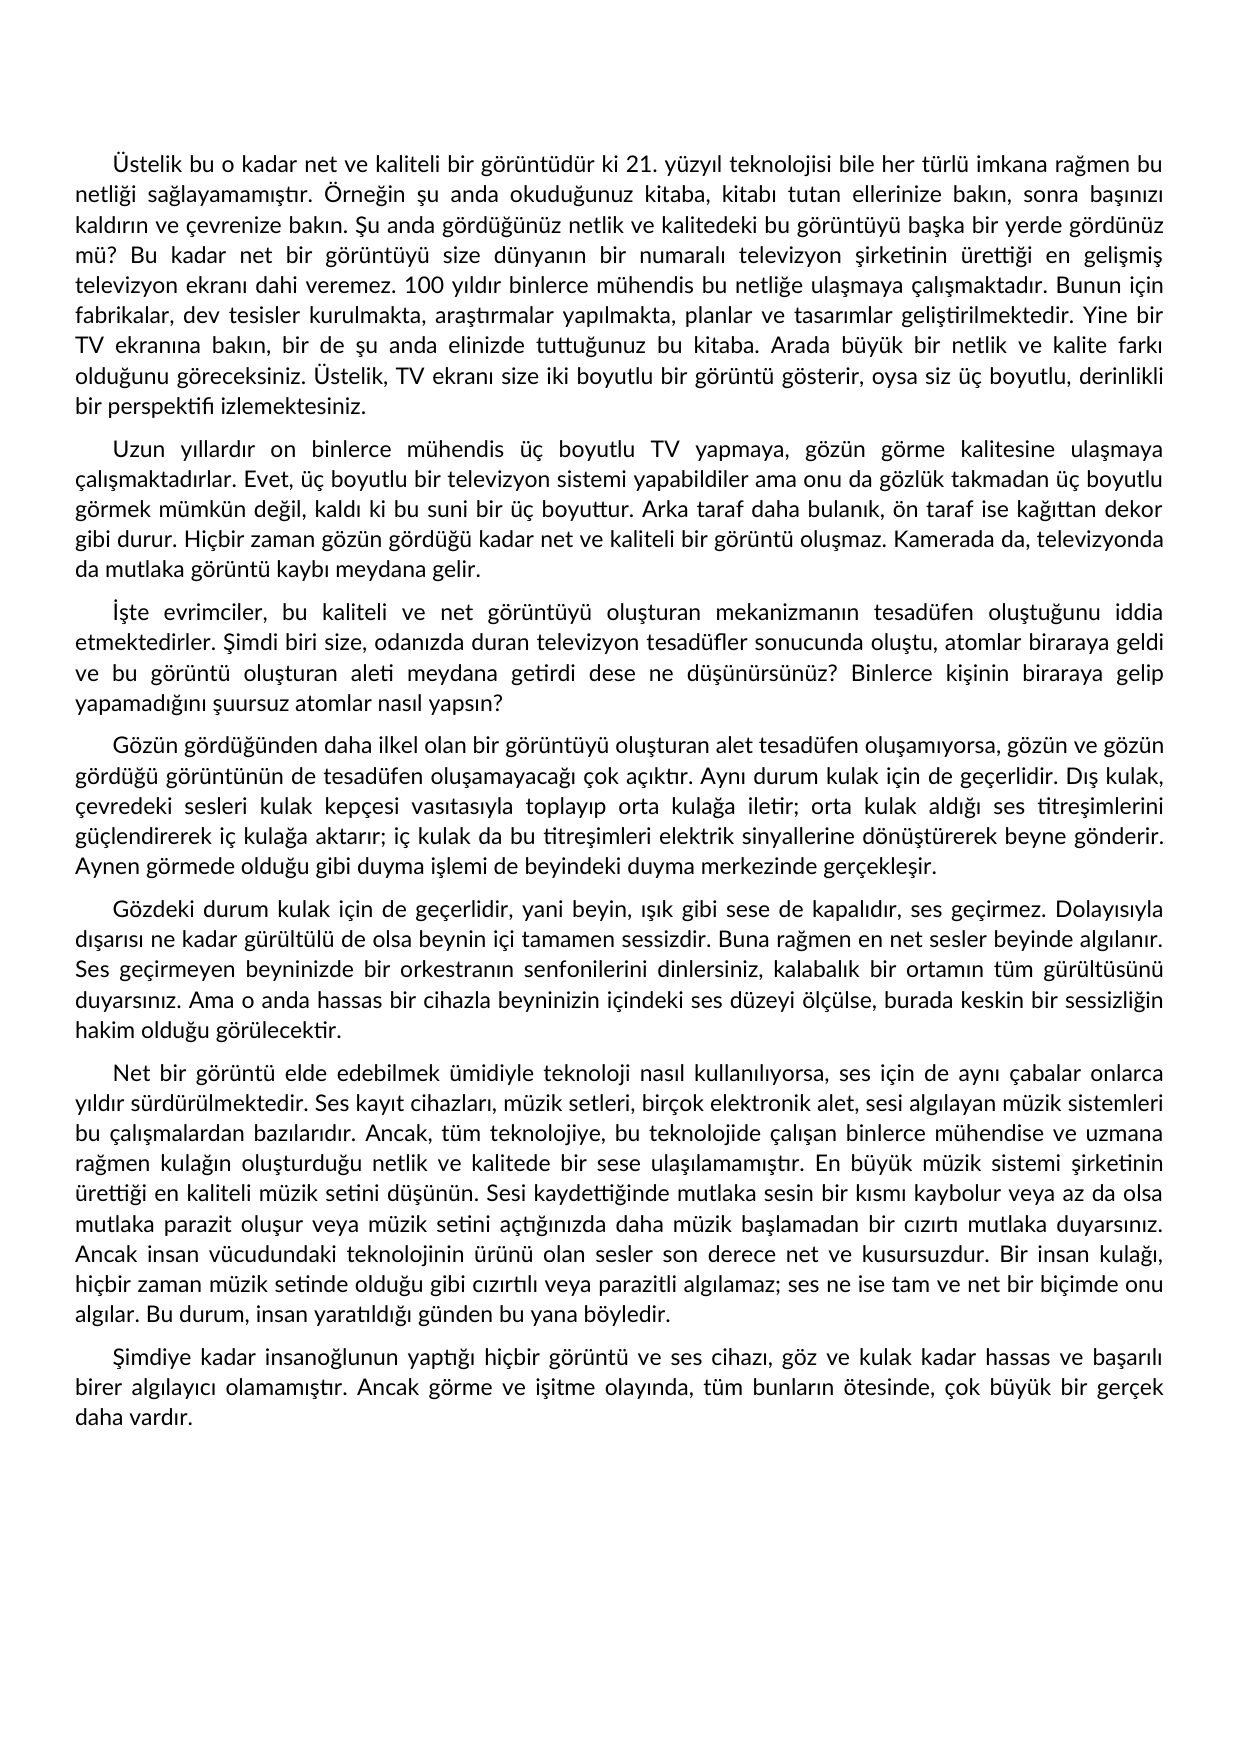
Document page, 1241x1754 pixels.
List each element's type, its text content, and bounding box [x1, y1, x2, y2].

text Üstelik bu o kadar net ve kaliteli bir görüntüdür ki 21. yüzyıl teknolojisi bile her türlü imkana rağmen bu netliği sağlayamamıştır. Örneğin şu anda okuduğunuz kitaba, kitabı tutan ellerinize bakın, sonra başınızı kaldırın ve çevrenize bakın. Şu anda gördüğünüz netlik ve kalitedeki bu görüntüyü başka bir yerde gördünüz mü? Bu kadar net bir görüntüyü size dünyanın bir numaralı televizyon şirketinin ürettiği en gelişmiş televizyon ekranı dahi veremez. 100 yıldır binlerce mühendis bu netliğe ulaşmaya çalışmaktadır. Bunun için fabrikalar, dev tesisler kurulmakta, araştırmalar yapılmakta, planlar ve tasarımlar geliştirilmektedir. Yine bir TV ekranına bakın, bir de şu anda elinizde tuttuğunuz bu kitaba. Arada büyük bir netlik ve kalite farkı olduğunu göreceksiniz. Üstelik, TV ekranı size iki boyutlu bir görüntü gösterir, oysa siz üç boyutlu, derinlikli bir perspektifi izlemektesiniz. [75, 150, 1165, 419]
text Uzun yıllardır on binlerce mühendis üç boyutlu TV yapmaya, gözün görme kalitesine ulaşmaya çalışmaktadırlar. Evet, üç boyutlu bir televizyon sistemi yapabildiler ama onu da gözlük takmadan üç boyutlu görmek mümkün değil, kaldı ki bu suni bir üç boyuttur. Arka taraf daha bulanık, ön taraf ise kağıttan dekor gibi durur. Hiçbir zaman gözün gördüğü kadar net ve kaliteli bir görüntü oluşmaz. Kamerada da, televizyonda da mutlaka görüntü kaybı meydana gelir. [75, 434, 1165, 583]
text İşte evrimciler, bu kaliteli ve net görüntüyü oluşturan mekanizmanın tesadüfen oluştuğunu iddia etmektedirler. Şimdi biri size, odanızda duran televizyon tesadüfler sonucunda oluştu, atomlar biraraya geldi ve bu görüntü oluşturan aleti meydana getirdi dese ne düşünürsünüz? Binlerce kişinin biraraya gelip yapamadığını şuursuz atomlar nasıl yapsın? [75, 598, 1165, 716]
text Gözdeki durum kulak için de geçerlidir, yani beyin, ışık gibi sese de kapalıdır, ses geçirmez. Dolayısıyla dışarısı ne kadar gürültülü de olsa beynin içi tamamen sessizdir. Buna rağmen en net sesler beyinde algılanır. Ses geçirmeyen beyninizde bir orkestranın senfonilerini dinlersiniz, kalabalık bir ortamın tüm gürültüsünü duyarsınız. Ama o anda hassas bir cihazla beyninizin içindeki ses düzeyi ölçülse, burada keskin bir sessizliğin hakim olduğu görülecektir. [75, 895, 1165, 1043]
text Şimdiye kadar insanoğlunun yaptığı hiçbir görüntü ve ses cihazı, göz ve kulak kadar hassas ve başarılı birer algılayıcı olamamıştır. Ancak görme ve işitme olayında, tüm bunların ötesinde, çok büyük bir gerçek daha vardır. [75, 1343, 1165, 1431]
text Gözün gördüğünden daha ilkel olan bir görüntüyü oluşturan alet tesadüfen oluşamıyorsa, gözün ve gözün gördüğü görüntünün de tesadüfen oluşamayacağı çok açıktır. Aynı durum kulak için de geçerlidir. Dış kulak, çevredeki sesleri kulak kepçesi vasıtasıyla toplayıp orta kulağa iletir; orta kulak aldığı ses titreşimlerini güçlendirerek iç kulağa aktarır; iç kulak da bu titreşimleri elektrik sinyallerine dönüştürerek beyne gönderir. Aynen görmede olduğu gibi duyma işlemi de beyindeki duyma merkezinde gerçekleşir. [75, 731, 1165, 879]
text Net bir görüntü elde edebilmek ümidiyle teknoloji nasıl kullanılıyorsa, ses için de aynı çabalar onlarca yıldır sürdürülmektedir. Ses kayıt cihazları, müzik setleri, birçok elektronik alet, sesi algılayan müzik sistemleri bu çalışmalardan bazılarıdır. Ancak, tüm teknolojiye, bu teknolojide çalışan binlerce mühendise ve uzmana rağmen kulağın oluşturduğu netlik ve kalitede bir sese ulaşılamamıştır. En büyük müzik sistemi şirketinin ürettiği en kaliteli müzik setini düşünün. Sesi kaydettiğinde mutlaka sesin bir kısmı kaybolur veya az da olsa mutlaka parazit oluşur veya müzik setini açtığınızda daha müzik başlamadan bir cızırtı mutlaka duyarsınız. Ancak insan vücudundaki teknolojinin ürünü olan sesler son derece net ve kusursuzdur. Bir insan kulağı, hiçbir zaman müzik setinde olduğu gibi cızırtılı veya parazitli algılamaz; ses ne ise tam ve net bir biçimde onu algılar. Bu durum, insan yaratıldığı günden bu yana böyledir. [75, 1058, 1165, 1327]
